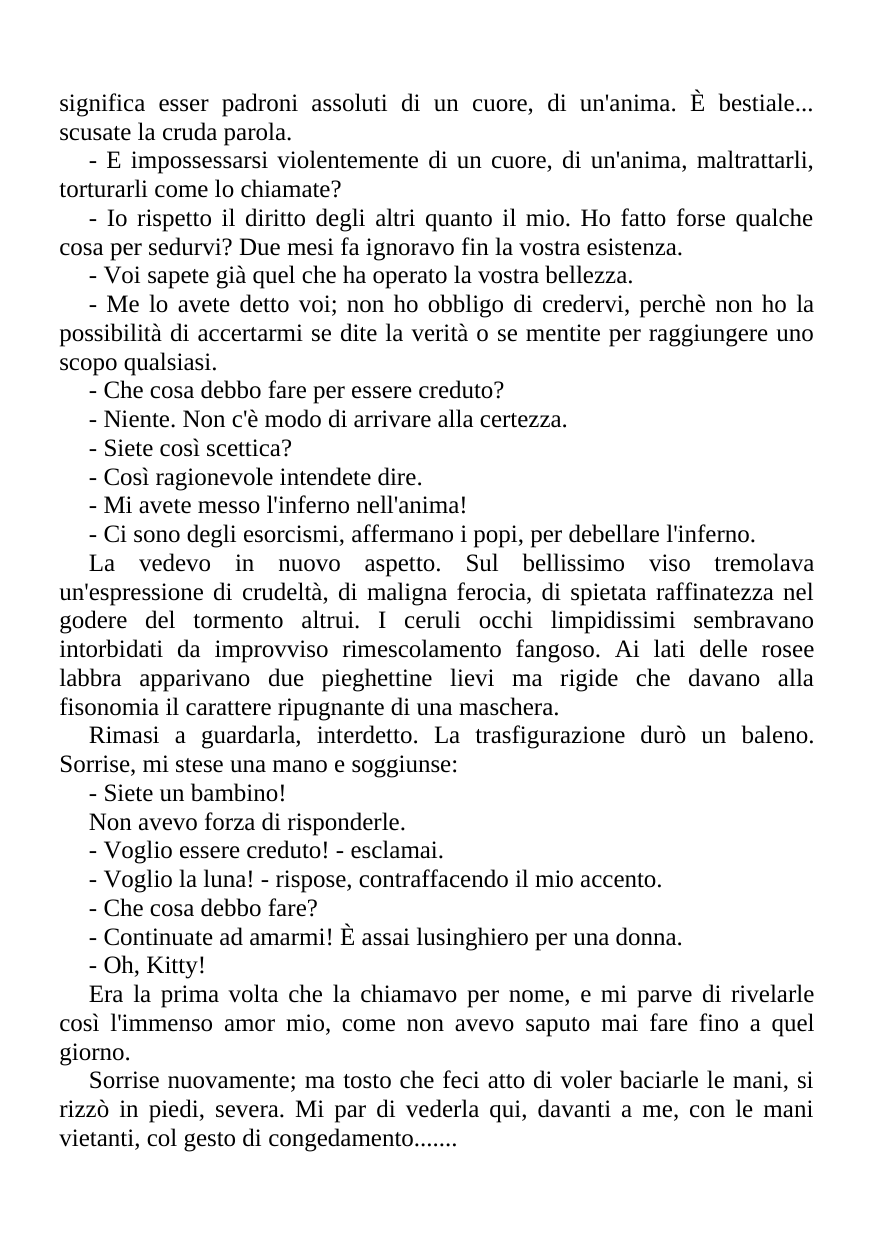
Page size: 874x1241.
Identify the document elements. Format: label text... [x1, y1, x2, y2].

text - Voi sapete già quel che ha operato la vostra bellezza. [59, 260, 815, 289]
text - Ci sono degli esorcismi, affermano i popi, per debellare l'inferno. [59, 519, 815, 548]
text La vedevo in nuovo aspetto. Sul bellissimo viso tremolava un'espressione di crudeltà, di maligna ferocia, di spietata raffinatezza nel godere del tormento altrui. I ceruli occhi limpidissimi sembravano intorbidati da improvviso rimescolamento fangoso. Ai lati delle rosee labbra apparivano due pieghettine lievi ma rigide che davano alla fisonomia il carattere ripugnante di una maschera. [59, 548, 815, 720]
text Sorrise nuovamente; ma tosto che feci atto di voler baciarle le mani, si rizzò in piedi, severa. Mi par di vederla qui, davanti a me, con le mani vietanti, col gesto di congedamento....... [59, 1065, 815, 1152]
text Non avevo forza di risponderle. [59, 807, 815, 835]
text - E impossessarsi violentemente di un cuore, di un'anima, maltrattarli, torturarli come lo chiamate? [59, 145, 815, 203]
text - Mi avete messo l'inferno nell'anima! [59, 490, 815, 519]
text - Oh, Kitty! [59, 950, 815, 979]
text - Me lo avete detto voi; non ho obbligo di credervi, perchè non ho la possibilità di accertarmi se dite la verità o se mentite per raggiungere uno scopo qualsiasi. [59, 289, 815, 375]
text - Così ragionevole intendete dire. [59, 462, 815, 490]
text Era la prima volta che la chiamavo per nome, e mi parve di rivelarle così l'immenso amor mio, come non avevo saputo mai fare fino a quel giorno. [59, 979, 815, 1065]
text - Voglio essere creduto! - esclamai. [59, 835, 815, 864]
text - Siete così scettica? [59, 433, 815, 462]
text - Continuate ad amarmi! È assai lusinghiero per una donna. [59, 922, 815, 950]
text - Niente. Non c'è modo di arrivare alla certezza. [59, 404, 815, 433]
text - Siete un bambino! [59, 778, 815, 807]
text Rimasi a guardarla, interdetto. La trasfigurazione durò un baleno. Sorrise, mi stese una mano e soggiunse: [59, 720, 815, 778]
text - Io rispetto il diritto degli altri quanto il mio. Ho fatto forse qualche cosa per sedurvi? Due mesi fa ignoravo fin la vostra esistenza. [59, 203, 815, 260]
text - Che cosa debbo fare? [59, 893, 815, 922]
text - Che cosa debbo fare per essere creduto? [59, 375, 815, 404]
text significa esser padroni assoluti di un cuore, di un'anima. È bestiale... scusate la cruda parola. [59, 88, 815, 145]
text - Voglio la luna! - rispose, contraffacendo il mio accento. [59, 864, 815, 893]
